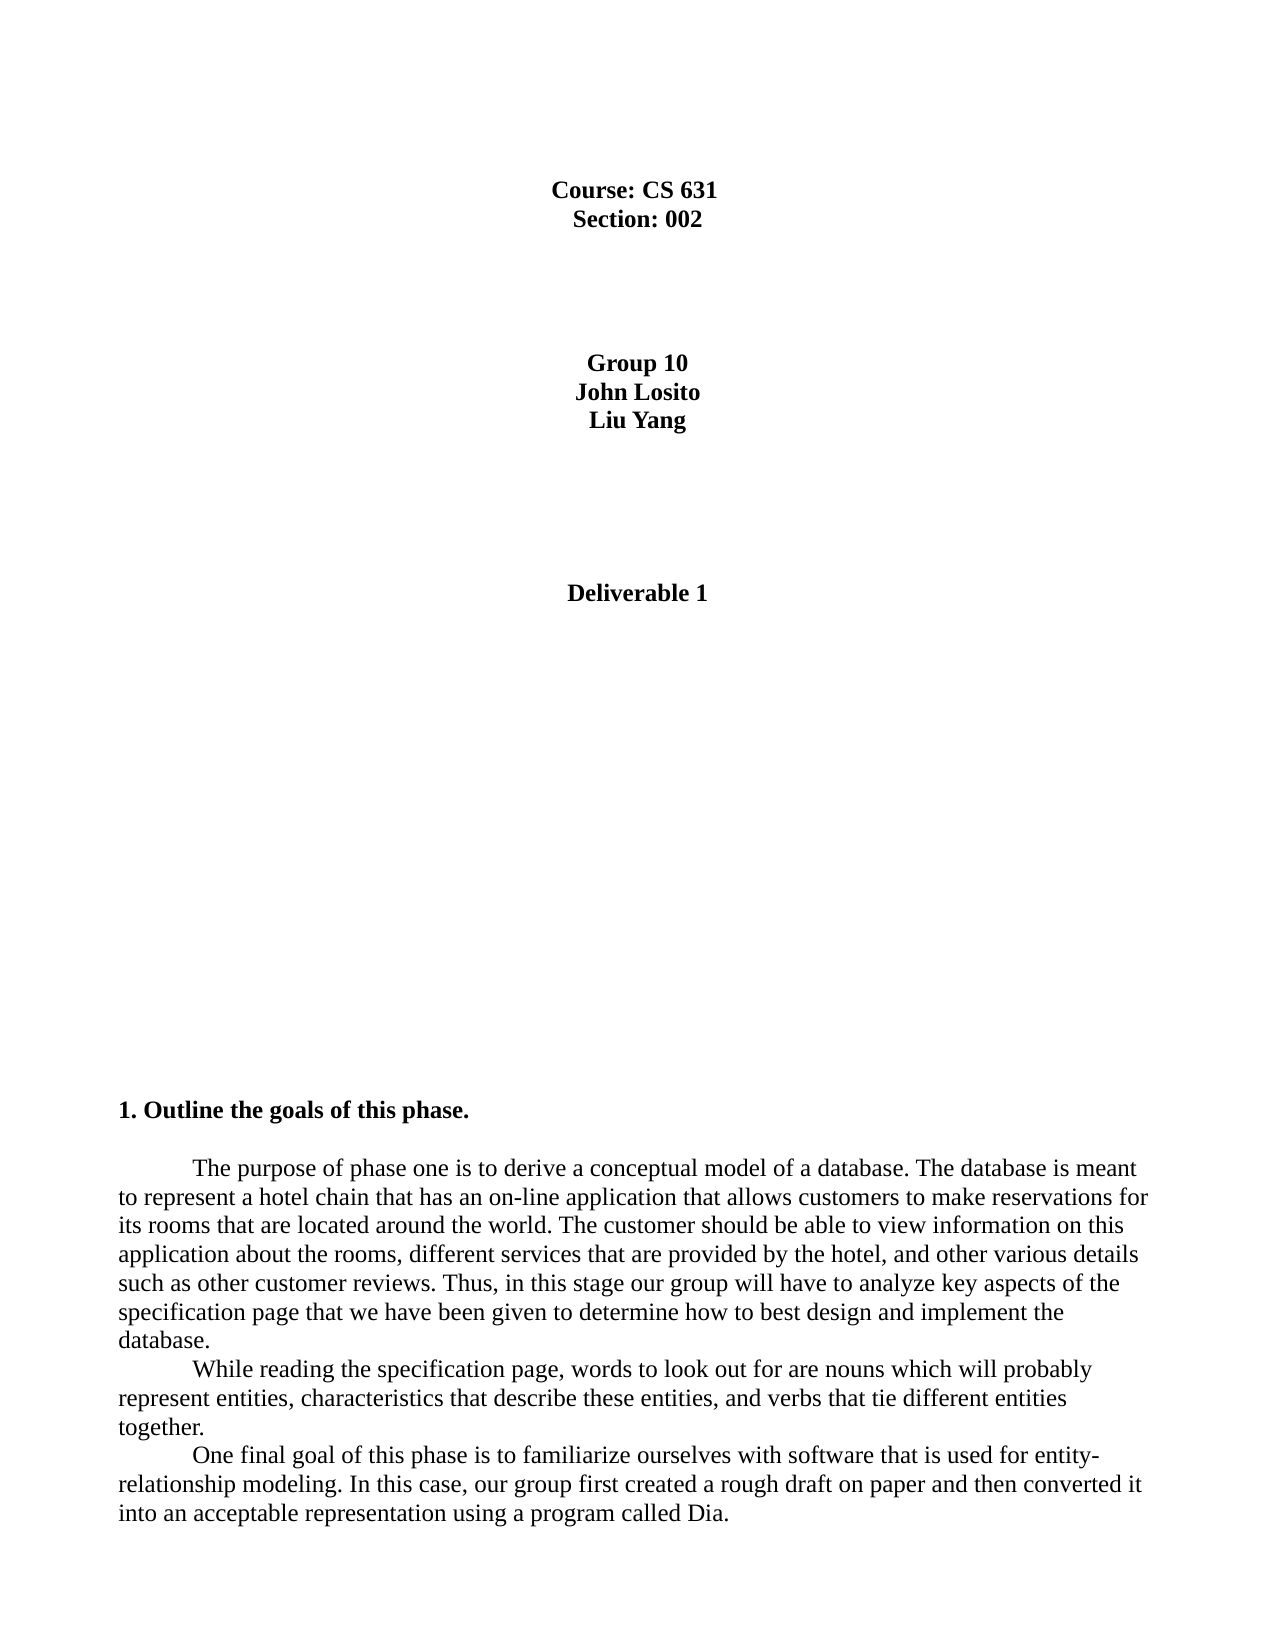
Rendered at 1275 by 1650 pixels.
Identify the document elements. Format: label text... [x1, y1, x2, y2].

text Group 10 [118, 348, 1157, 377]
text 1. Outline the goals of this phase. [118, 1096, 1157, 1124]
text The purpose of phase one is to derive a conceptual model of a database. The database is meant to represent a hotel chain that has an on-line application that allows customers to make reservations for its rooms that are located around the world. The customer should be able to view information on this application about the rooms, different services that are provided by the hotel, and other various details such as other customer reviews. Thus, in this stage our group will have to analyze key aspects of the specification page that we have been given to determine how to best design and implement the database. [118, 1153, 1157, 1354]
text Deliverable 1 [118, 578, 1157, 607]
text One final goal of this phase is to familiarize ourselves with software that is used for entity-relationship modeling. In this case, our group first created a rough draft on paper and then converted it into an acceptable representation using a program called Dia. [118, 1441, 1157, 1527]
text Course: CS 631 [118, 176, 1157, 204]
text While reading the specification page, words to look out for are nouns which will probably represent entities, characteristics that describe these entities, and verbs that tie different entities together. [118, 1354, 1157, 1441]
text John Losito [118, 377, 1157, 406]
text Section: 002 [118, 204, 1157, 233]
text Liu Yang [118, 406, 1157, 434]
